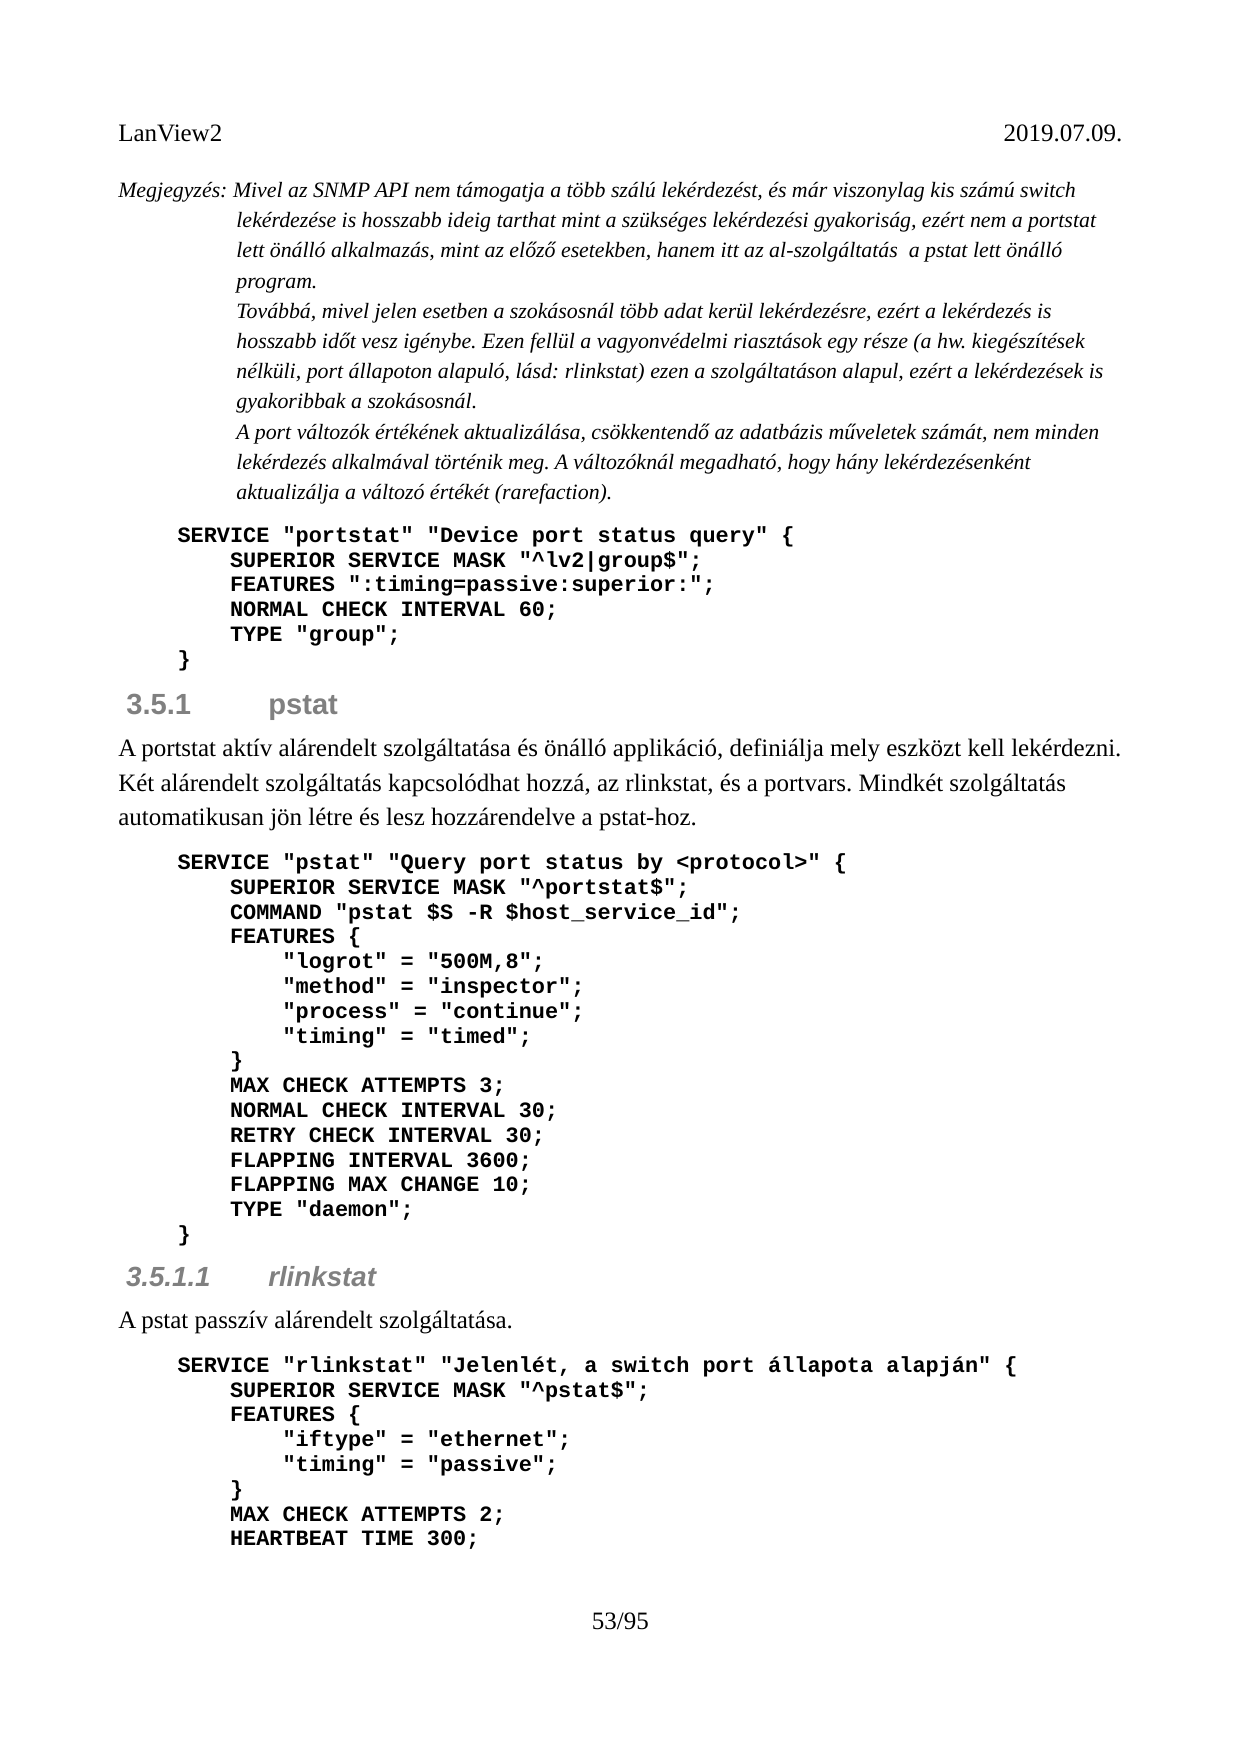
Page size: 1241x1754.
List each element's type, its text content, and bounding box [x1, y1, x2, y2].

text SERVICE "pstat" "Query port status by <protocol>" { SUPERIOR SERVICE MASK "^portstat$"; COMMAND "pstat $S -R $host_service_id"; FEATURES { "logrot" = "500M,8"; "method" = "inspector"; "process" = "continue"; "timing" = "timed"; } MAX CHECK ATTEMPTS 3; NORMAL CHECK INTERVAL 30; RETRY CHECK INTERVAL 30; FLAPPING INTERVAL 3600; FLAPPING MAX CHANGE 10; TYPE "daemon"; } [177, 851, 1122, 1248]
subtitle pstat [118, 687, 1122, 721]
subtitle rlinkstat [118, 1261, 1122, 1292]
text SERVICE "portstat" "Device port status query" { SUPERIOR SERVICE MASK "^lv2|group$"; FEATURES ":timing=passive:superior:"; NORMAL CHECK INTERVAL 60; TYPE "group"; } [177, 524, 1122, 673]
text SERVICE "rlinkstat" "Jelenlét, a switch port állapota alapján" { SUPERIOR SERVICE MASK "^pstat$"; FEATURES { "iftype" = "ethernet"; "timing" = "passive"; } MAX CHECK ATTEMPTS 2; HEARTBEAT TIME 300; [177, 1354, 1122, 1552]
text Megjegyzés: Mivel az SNMP API nem támogatja a több szálú lekérdezést, és már viszonylag kis számú switch lekérdezése is hosszabb ideig tarthat mint a szükséges lekérdezési gyakoriság, ezért nem a portstat lett önálló alkalmazás, mint az előző esetekben, hanem itt az al-szolgáltatás a pstat lett önálló program. Továbbá, mivel jelen esetben a szokásosnál több adat kerül lekérdezésre, ezért a lekérdezés is hosszabb időt vesz igénybe. Ezen fellül a vagyonvédelmi riasztások egy része (a hw. kiegészítések nélküli, port állapoton alapuló, lásd: rlinkstat) ezen a szolgáltatáson alapul, ezért a lekérdezések is gyakoribbak a szokásosnál. A port változók értékének aktualizálása, csökkentendő az adatbázis műveletek számát, nem minden lekérdezés alkalmával történik meg. A változóknál megadható, hogy hány lekérdezésenként aktualizálja a változó értékét (rarefaction). [118, 177, 1122, 504]
text A portstat aktív alárendelt szolgáltatása és önálló applikáció, definiálja mely eszközt kell lekérdezni. Két alárendelt szolgáltatás kapcsolódhat hozzá, az rlinkstat, és a portvars. Mindkét szolgáltatás automatikusan jön létre és lesz hozzárendelve a pstat-hoz. [118, 733, 1122, 831]
text A pstat passzív alárendelt szolgáltatása. [118, 1305, 1122, 1334]
